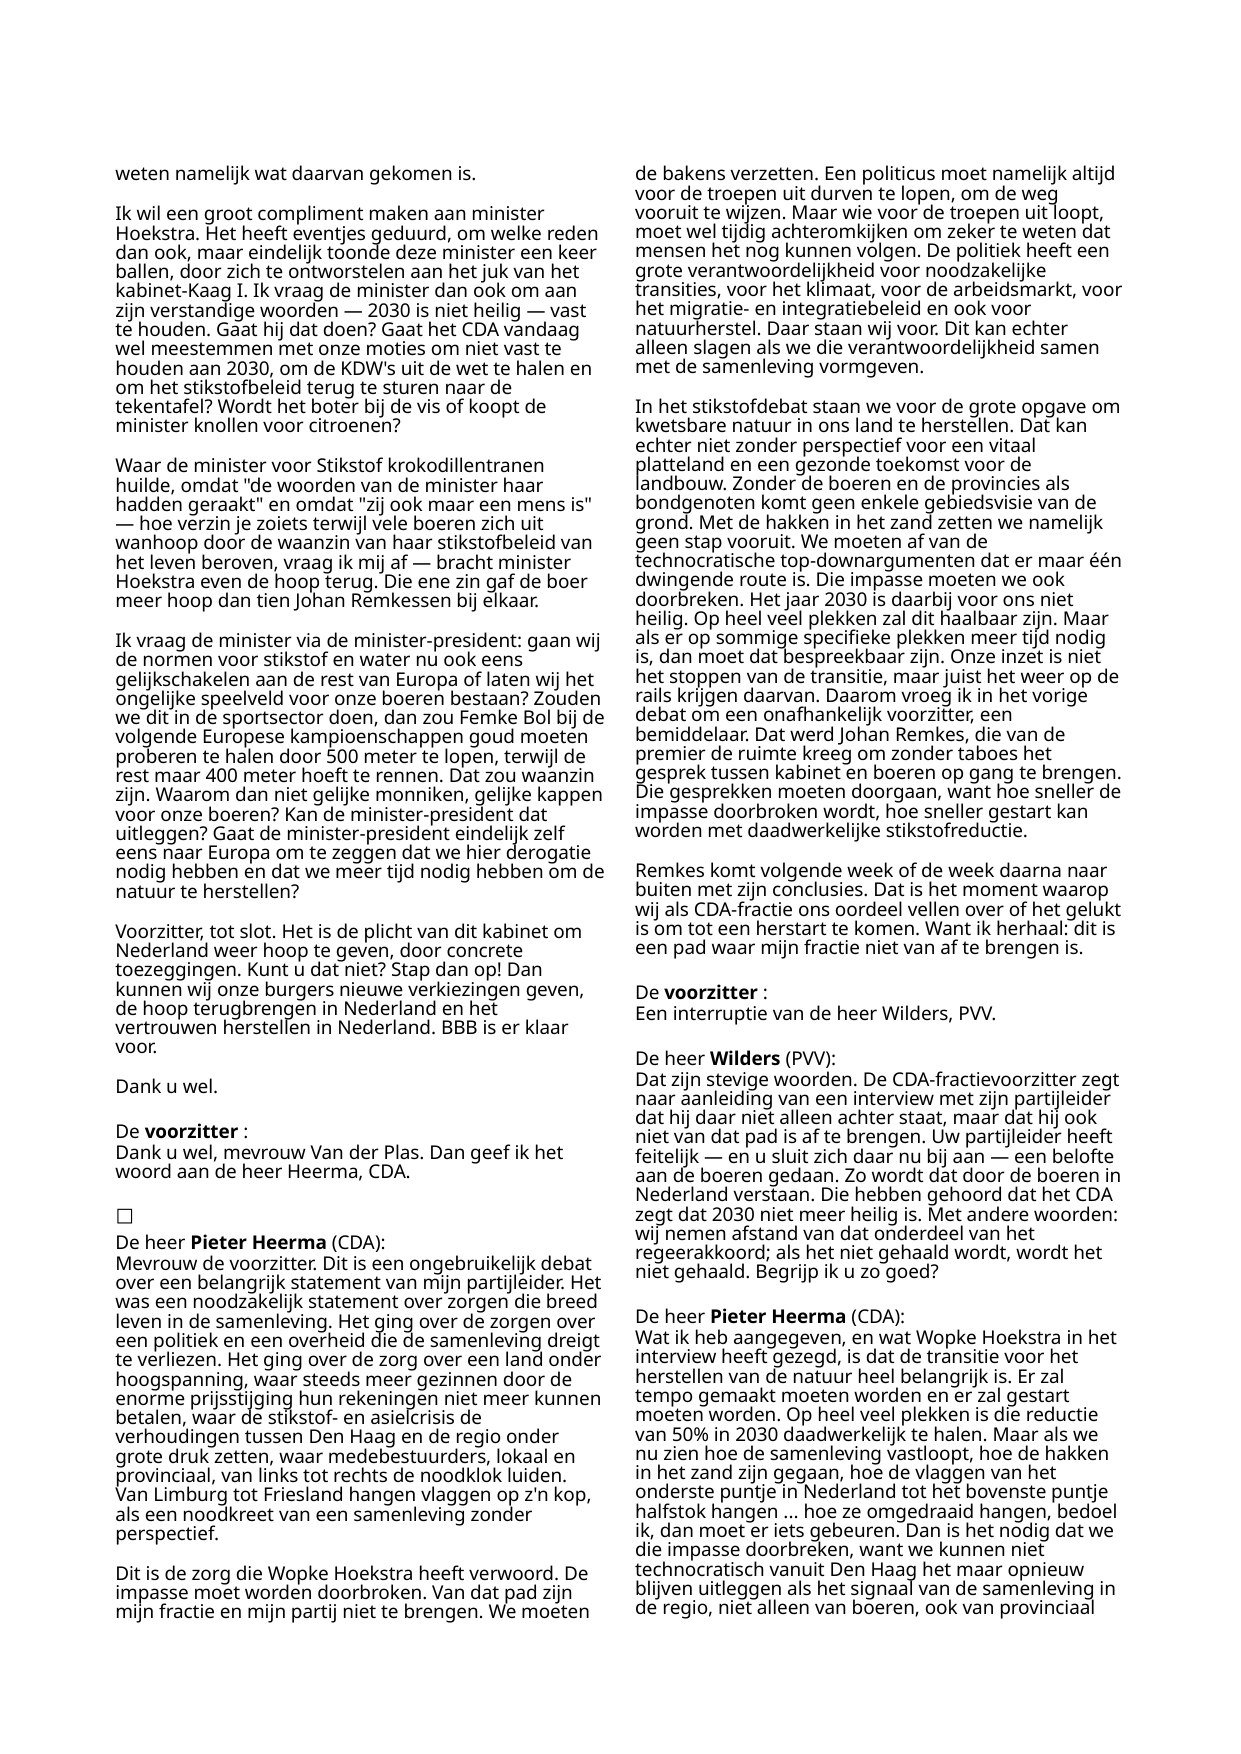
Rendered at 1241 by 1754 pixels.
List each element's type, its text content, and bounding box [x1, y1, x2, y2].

text Dat zijn stevige woorden. De CDA-fractievoorzitter zegt naar aanleiding van een interview met zijn partijleider dat hij daar niet alleen achter staat, maar dat hij ook niet van dat pad is af te brengen. Uw partijleider heeft feitelijk — en u sluit zich daar nu bij aan — een belofte aan de boeren gedaan. Zo wordt dat door de boeren in Nederland verstaan. Die hebben gehoord dat het CDA zegt dat 2030 niet meer heilig is. Met andere woorden: wij nemen afstand van dat onderdeel van het regeerakkoord; als het niet gehaald wordt, wordt het niet gehaald. Begrijp ik u zo goed? [635, 1071, 1125, 1283]
text De heer Wilders (PVV): [635, 1045, 1125, 1071]
text ⬜ [115, 1203, 605, 1229]
text Ik wil een groot compliment maken aan minister Hoekstra. Het heeft eventjes geduurd, om welke reden dan ook, maar eindelijk toonde deze minister een keer ballen, door zich te ontworstelen aan het juk van het kabinet-Kaag I. Ik vraag de minister dan ook om aan zijn verstandige woorden — 2030 is niet heilig — vast te houden. Gaat hij dat doen? Gaat het CDA vandaag wel meestemmen met onze moties om niet vast te houden aan 2030, om de KDW's uit de wet te halen en om het stikstofbeleid terug te sturen naar de tekentafel? Wordt het boter bij de vis of koopt de minister knollen voor citroenen? [115, 205, 605, 437]
text De voorzitter : [115, 1118, 605, 1144]
text weten namelijk wat daarvan gekomen is. [115, 165, 605, 184]
text In het stikstofdebat staan we voor de grote opgave om kwetsbare natuur in ons land te herstellen. Dat kan echter niet zonder perspectief voor een vitaal platteland en een gezonde toekomst voor de landbouw. Zonder de boeren en de provincies als bondgenoten komt geen enkele gebiedsvisie van de grond. Met de hakken in het zand zetten we namelijk geen stap vooruit. We moeten af van de technocratische top-downargumenten dat er maar één dwingende route is. Die impasse moeten we ook doorbreken. Het jaar 2030 is daarbij voor ons niet heilig. Op heel veel plekken zal dit haalbaar zijn. Maar als er op sommige specifieke plekken meer tijd nodig is, dan moet dat bespreekbaar zijn. Onze inzet is niet het stoppen van de transitie, maar juist het weer op de rails krijgen daarvan. Daarom vroeg ik in het vorige debat om een onafhankelijk voorzitter, een bemiddelaar. Dat werd Johan Remkes, die van de premier de ruimte kreeg om zonder taboes het gesprek tussen kabinet en boeren op gang te brengen. Die gesprekken moeten doorgaan, want hoe sneller de impasse doorbroken wordt, hoe sneller gestart kan worden met daadwerkelijke stikstofreductie. [635, 398, 1125, 841]
text Dank u wel, mevrouw Van der Plas. Dan geef ik het woord aan de heer Heerma, CDA. [115, 1144, 605, 1183]
text De voorzitter : [635, 979, 1125, 1005]
text Mevrouw de voorzitter. Dit is een ongebruikelijk debat over een belangrijk statement van mijn partijleider. Het was een noodzakelijk statement over zorgen die breed leven in de samenleving. Het ging over de zorgen over een politiek en een overheid die de samenleving dreigt te verliezen. Het ging over de zorg over een land onder hoogspanning, waar steeds meer gezinnen door de enorme prijsstijging hun rekeningen niet meer kunnen betalen, waar de stikstof- en asielcrisis de verhoudingen tussen Den Haag en de regio onder grote druk zetten, waar medebestuurders, lokaal en provinciaal, van links tot rechts de noodklok luiden. Van Limburg tot Friesland hangen vlaggen op z'n kop, als een noodkreet van een samenleving zonder perspectief. [115, 1255, 605, 1544]
text Wat ik heb aangegeven, en wat Wopke Hoekstra in het interview heeft gezegd, is dat de transitie voor het herstellen van de natuur heel belangrijk is. Er zal tempo gemaakt moeten worden en er zal gestart moeten worden. Op heel veel plekken is die reductie van 50% in 2030 daadwerkelijk te halen. Maar als we nu zien hoe de samenleving vastloopt, hoe de hakken in het zand zijn gegaan, hoe de vlaggen van het onderste puntje in Nederland tot het bovenste puntje halfstok hangen ... hoe ze omgedraaid hangen, bedoel ik, dan moet er iets gebeuren. Dan is het nodig dat we die impasse doorbreken, want we kunnen niet technocratisch vanuit Den Haag het maar opnieuw blijven uitleggen als het signaal van de samenleving in de regio, niet alleen van boeren, ook van provinciaal [635, 1329, 1125, 1618]
text Ik vraag de minister via de minister-president: gaan wij de normen voor stikstof en water nu ook eens gelijkschakelen aan de rest van Europa of laten wij het ongelijke speelveld voor onze boeren bestaan? Zouden we dit in de sportsector doen, dan zou Femke Bol bij de volgende Europese kampioenschappen goud moeten proberen te halen door 500 meter te lopen, terwijl de rest maar 400 meter hoeft te rennen. Dat zou waanzin zijn. Waarom dan niet gelijke monniken, gelijke kappen voor onze boeren? Kan de minister-president dat uitleggen? Gaat de minister-president eindelijk zelf eens naar Europa om te zeggen dat we hier derogatie nodig hebben en dat we meer tijd nodig hebben om de natuur te herstellen? [115, 632, 605, 902]
text Een interruptie van de heer Wilders, PVV. [635, 1005, 1125, 1024]
text de bakens verzetten. Een politicus moet namelijk altijd voor de troepen uit durven te lopen, om de weg vooruit te wijzen. Maar wie voor de troepen uit loopt, moet wel tijdig achteromkijken om zeker te weten dat mensen het nog kunnen volgen. De politiek heeft een grote verantwoordelijkheid voor noodzakelijke transities, voor het klimaat, voor de arbeidsmarkt, voor het migratie- en integratiebeleid en ook voor natuurherstel. Daar staan wij voor. Dit kan echter alleen slagen als we die verantwoordelijkheid samen met de samenleving vormgeven. [635, 165, 1125, 377]
text Remkes komt volgende week of de week daarna naar buiten met zijn conclusies. Dat is het moment waarop wij als CDA-fractie ons oordeel vellen over of het gelukt is om tot een herstart te komen. Want ik herhaal: dit is een pad waar mijn fractie niet van af te brengen is. [635, 862, 1125, 958]
text De heer Pieter Heerma (CDA): [115, 1229, 605, 1255]
text De heer Pieter Heerma (CDA): [635, 1303, 1125, 1329]
text Voorzitter, tot slot. Het is de plicht van dit kabinet om Nederland weer hoop te geven, door concrete toezeggingen. Kunt u dat niet? Stap dan op! Dan kunnen wij onze burgers nieuwe verkiezingen geven, de hoop terugbrengen in Nederland en het vertrouwen herstellen in Nederland. BBB is er klaar voor. [115, 923, 605, 1058]
text Waar de minister voor Stikstof krokodillentranen huilde, omdat "de woorden van de minister haar hadden geraakt" en omdat "zij ook maar een mens is" — hoe verzin je zoiets terwijl vele boeren zich uit wanhoop door de waanzin van haar stikstofbeleid van het leven beroven, vraag ik mij af — bracht minister Hoekstra even de hoop terug. Die ene zin gaf de boer meer hoop dan tien Johan Remkessen bij elkaar. [115, 457, 605, 611]
text Dank u wel. [115, 1078, 605, 1098]
text Dit is de zorg die Wopke Hoekstra heeft verwoord. De impasse moet worden doorbroken. Van dat pad zijn mijn fractie en mijn partij niet te brengen. We moeten [115, 1565, 605, 1623]
